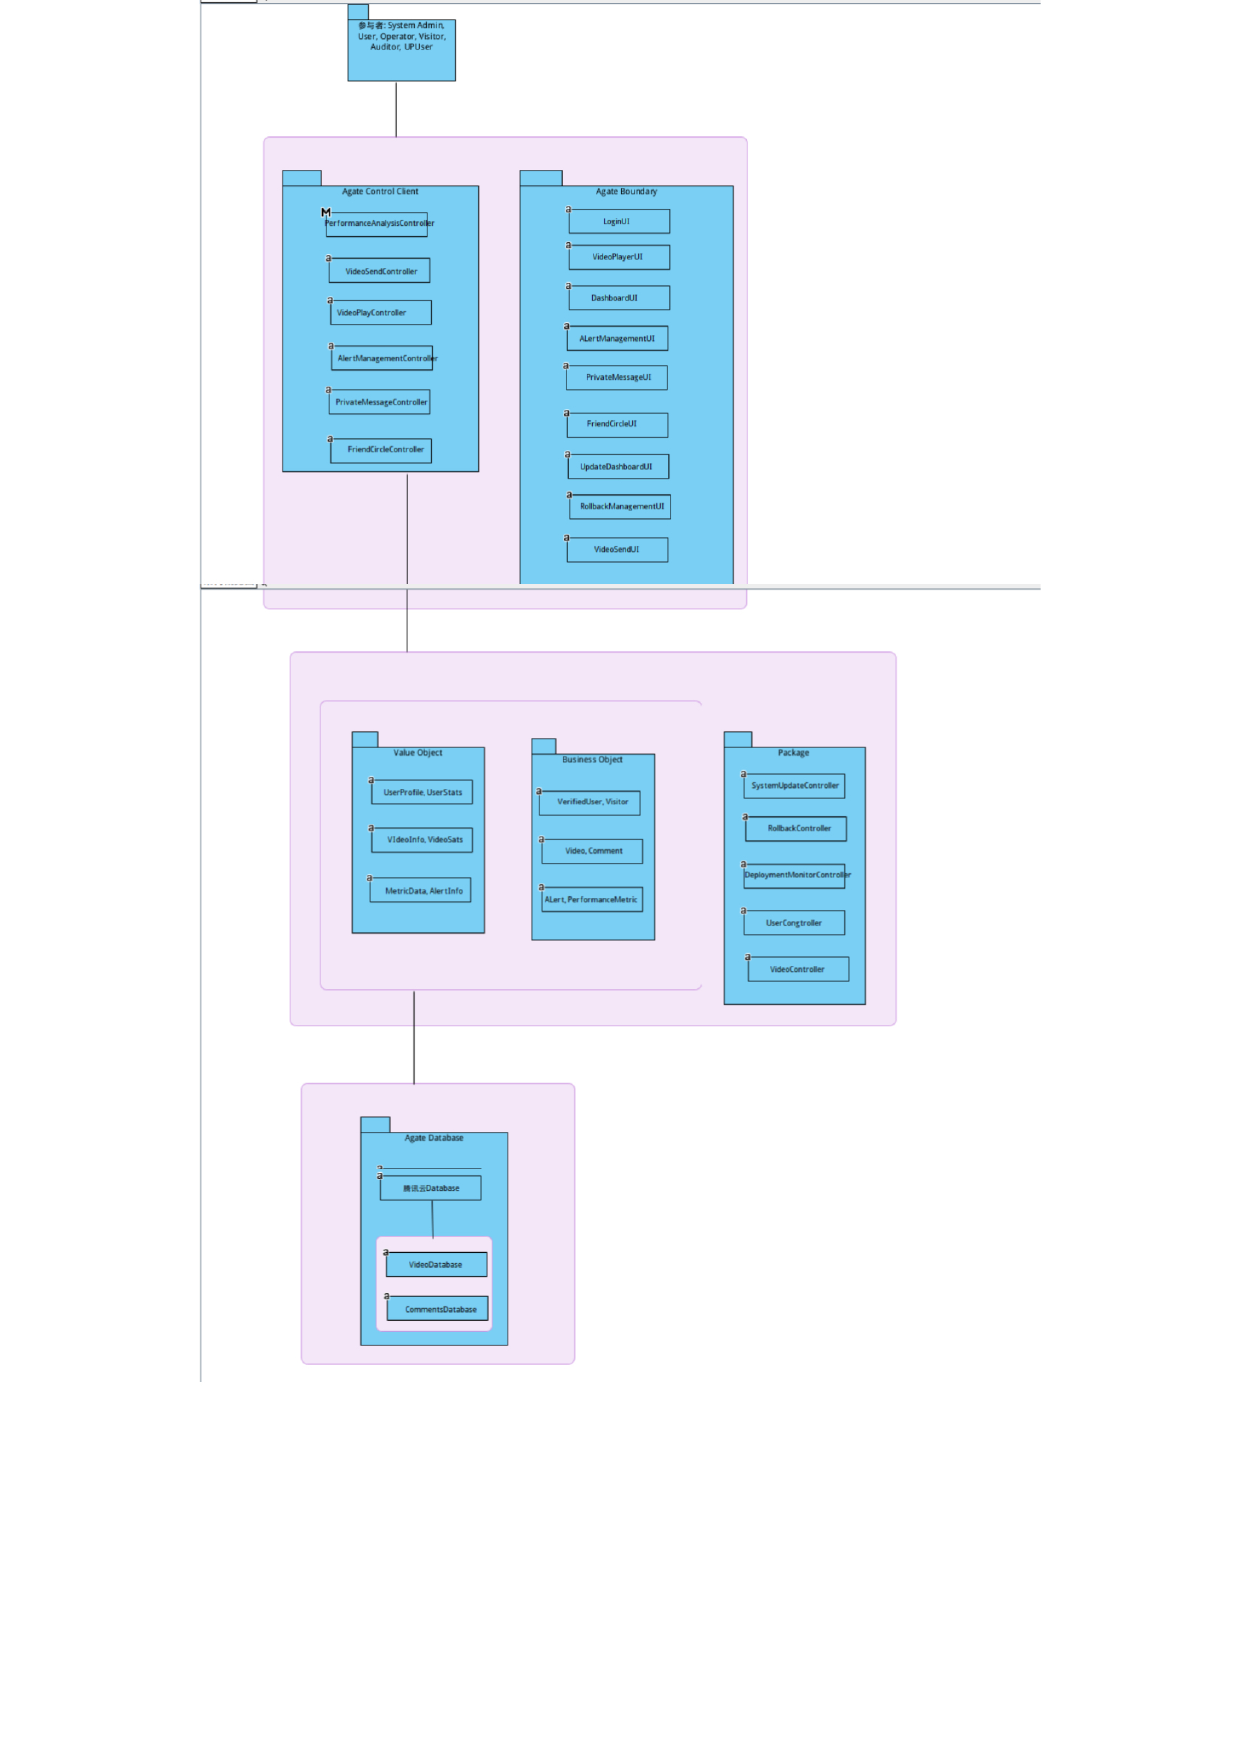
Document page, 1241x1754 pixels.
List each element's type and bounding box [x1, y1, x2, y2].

picture [199, 0, 1041, 1754]
